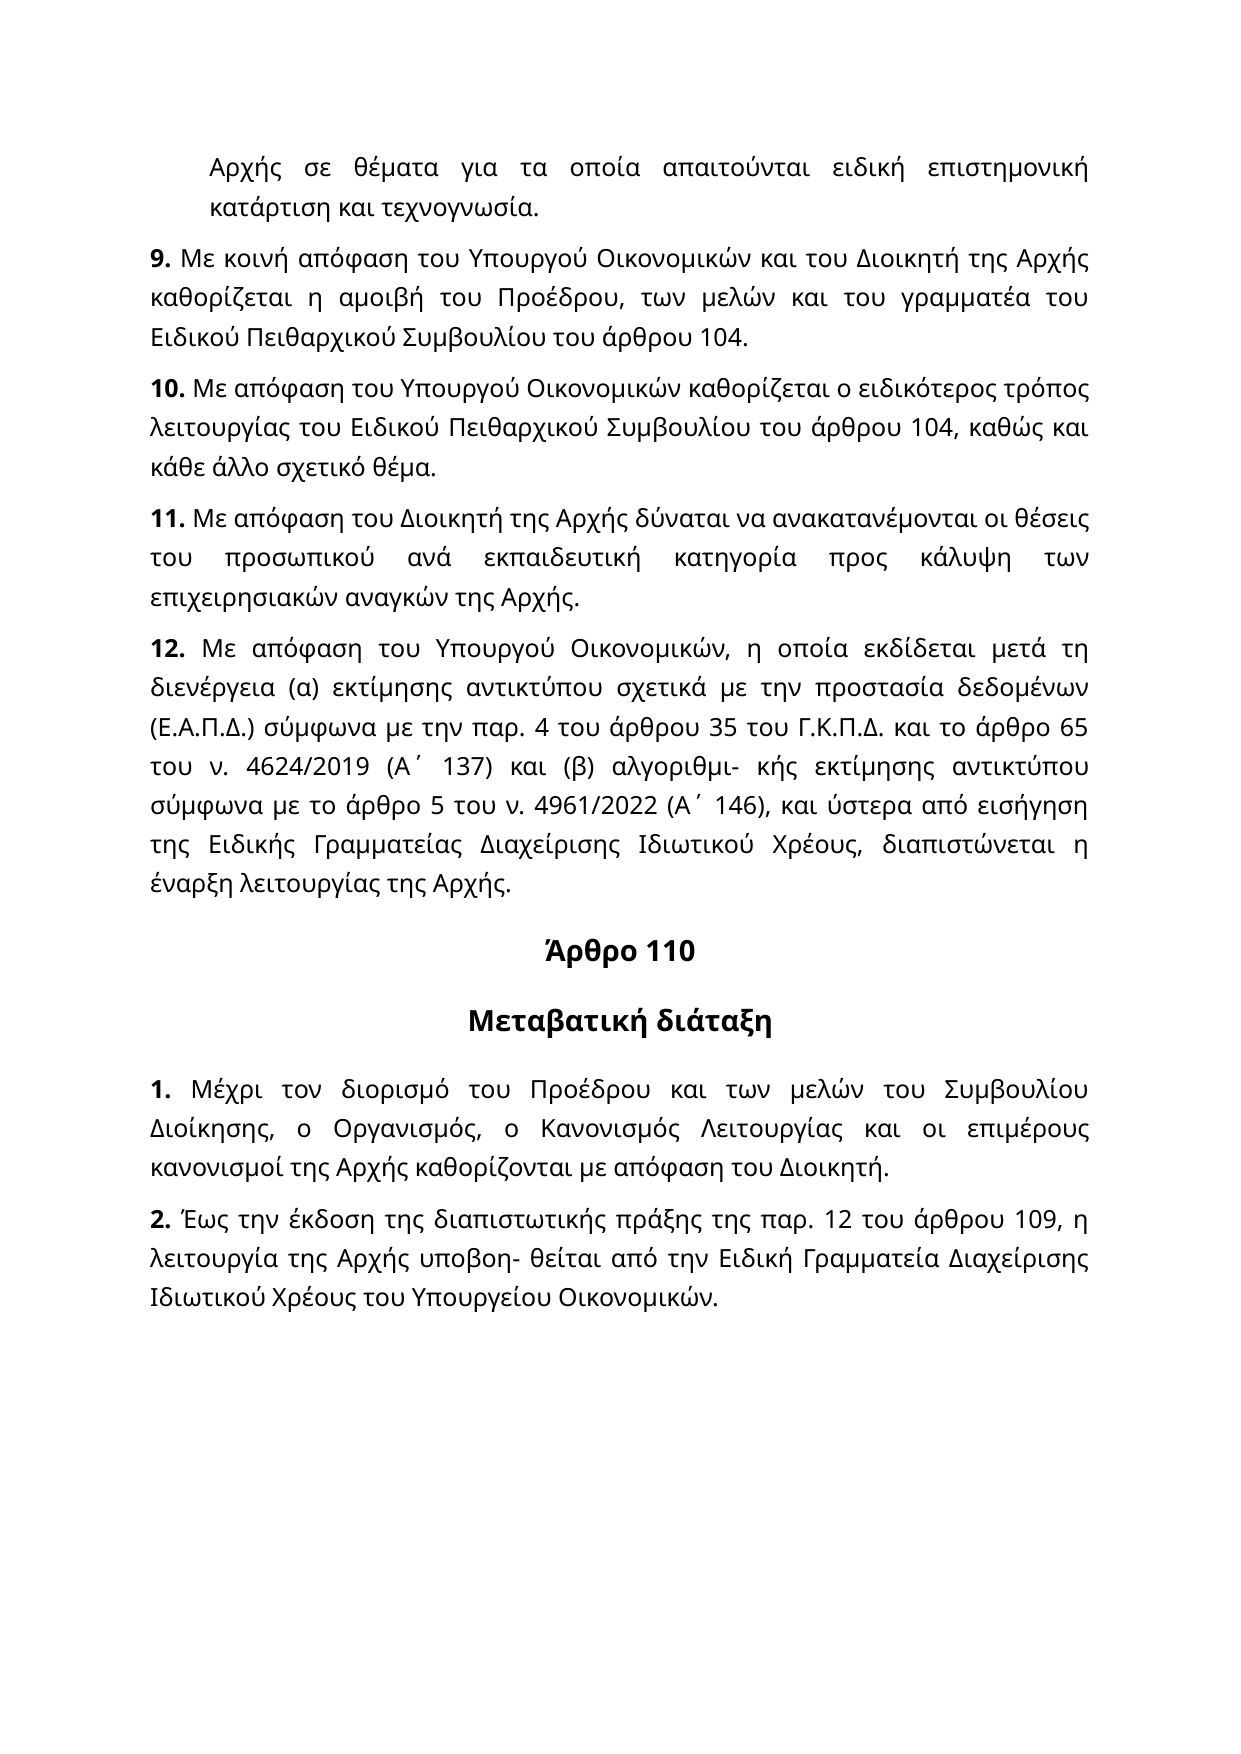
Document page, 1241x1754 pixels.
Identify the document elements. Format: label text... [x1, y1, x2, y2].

text 10. Με απόφαση του Υπουργού Οικονομικών καθορίζεται ο ειδικότερος τρόπος λειτουργίας του Ειδικού Πειθαρχικού Συμβουλίου του άρθρου 104, καθώς και κάθε άλλο σχετικό θέμα. [150, 371, 1090, 483]
subtitle Μεταβατική διάταξη [150, 1001, 1090, 1040]
list Αρχής σε θέματα για τα οποία απαιτούνται ειδική επιστημονική κατάρτιση και τεχνογνωσία. [150, 150, 1090, 223]
text 2. Έως την έκδοση της διαπιστωτικής πράξης της παρ. 12 του άρθρου 109, η λειτουργία της Αρχής υποβοη- θείται από την Ειδική Γραμματεία Διαχείρισης Ιδιωτικού Χρέους του Υπουργείου Οικονομικών. [150, 1201, 1090, 1314]
subtitle Άρθρο 110 [150, 930, 1090, 970]
text 11. Με απόφαση του Διοικητή της Αρχής δύναται να ανακατανέμονται οι θέσεις του προσωπικού ανά εκπαιδευτική κατηγορία προς κάλυψη των επιχειρησιακών αναγκών της Αρχής. [150, 501, 1090, 613]
text 1. Μέχρι τον διορισμό του Προέδρου και των μελών του Συμβουλίου Διοίκησης, ο Οργανισμός, ο Κανονισμός Λειτουργίας και οι επιμέρους κανονισμοί της Αρχής καθορίζονται με απόφαση του Διοικητή. [150, 1071, 1090, 1184]
text 9. Με κοινή απόφαση του Υπουργού Οικονομικών και του Διοικητή της Αρχής καθορίζεται η αμοιβή του Προέδρου, των μελών και του γραμματέα του Ειδικού Πειθαρχικού Συμβουλίου του άρθρου 104. [150, 241, 1090, 353]
text 12. Με απόφαση του Υπουργού Οικονομικών, η οποία εκδίδεται μετά τη διενέργεια (α) εκτίμησης αντικτύπου σχετικά με την προστασία δεδομένων (Ε.Α.Π.Δ.) σύμφωνα με την παρ. 4 του άρθρου 35 του Γ.Κ.Π.Δ. και το άρθρο 65 του ν. 4624/2019 (Α΄ 137) και (β) αλγοριθμι- κής εκτίμησης αντικτύπου σύμφωνα με το άρθρο 5 του ν. 4961/2022 (A΄ 146), και ύστερα από εισήγηση της Ειδικής Γραμματείας Διαχείρισης Ιδιωτικού Χρέους, διαπιστώνεται η έναρξη λειτουργίας της Αρχής. [150, 631, 1090, 900]
